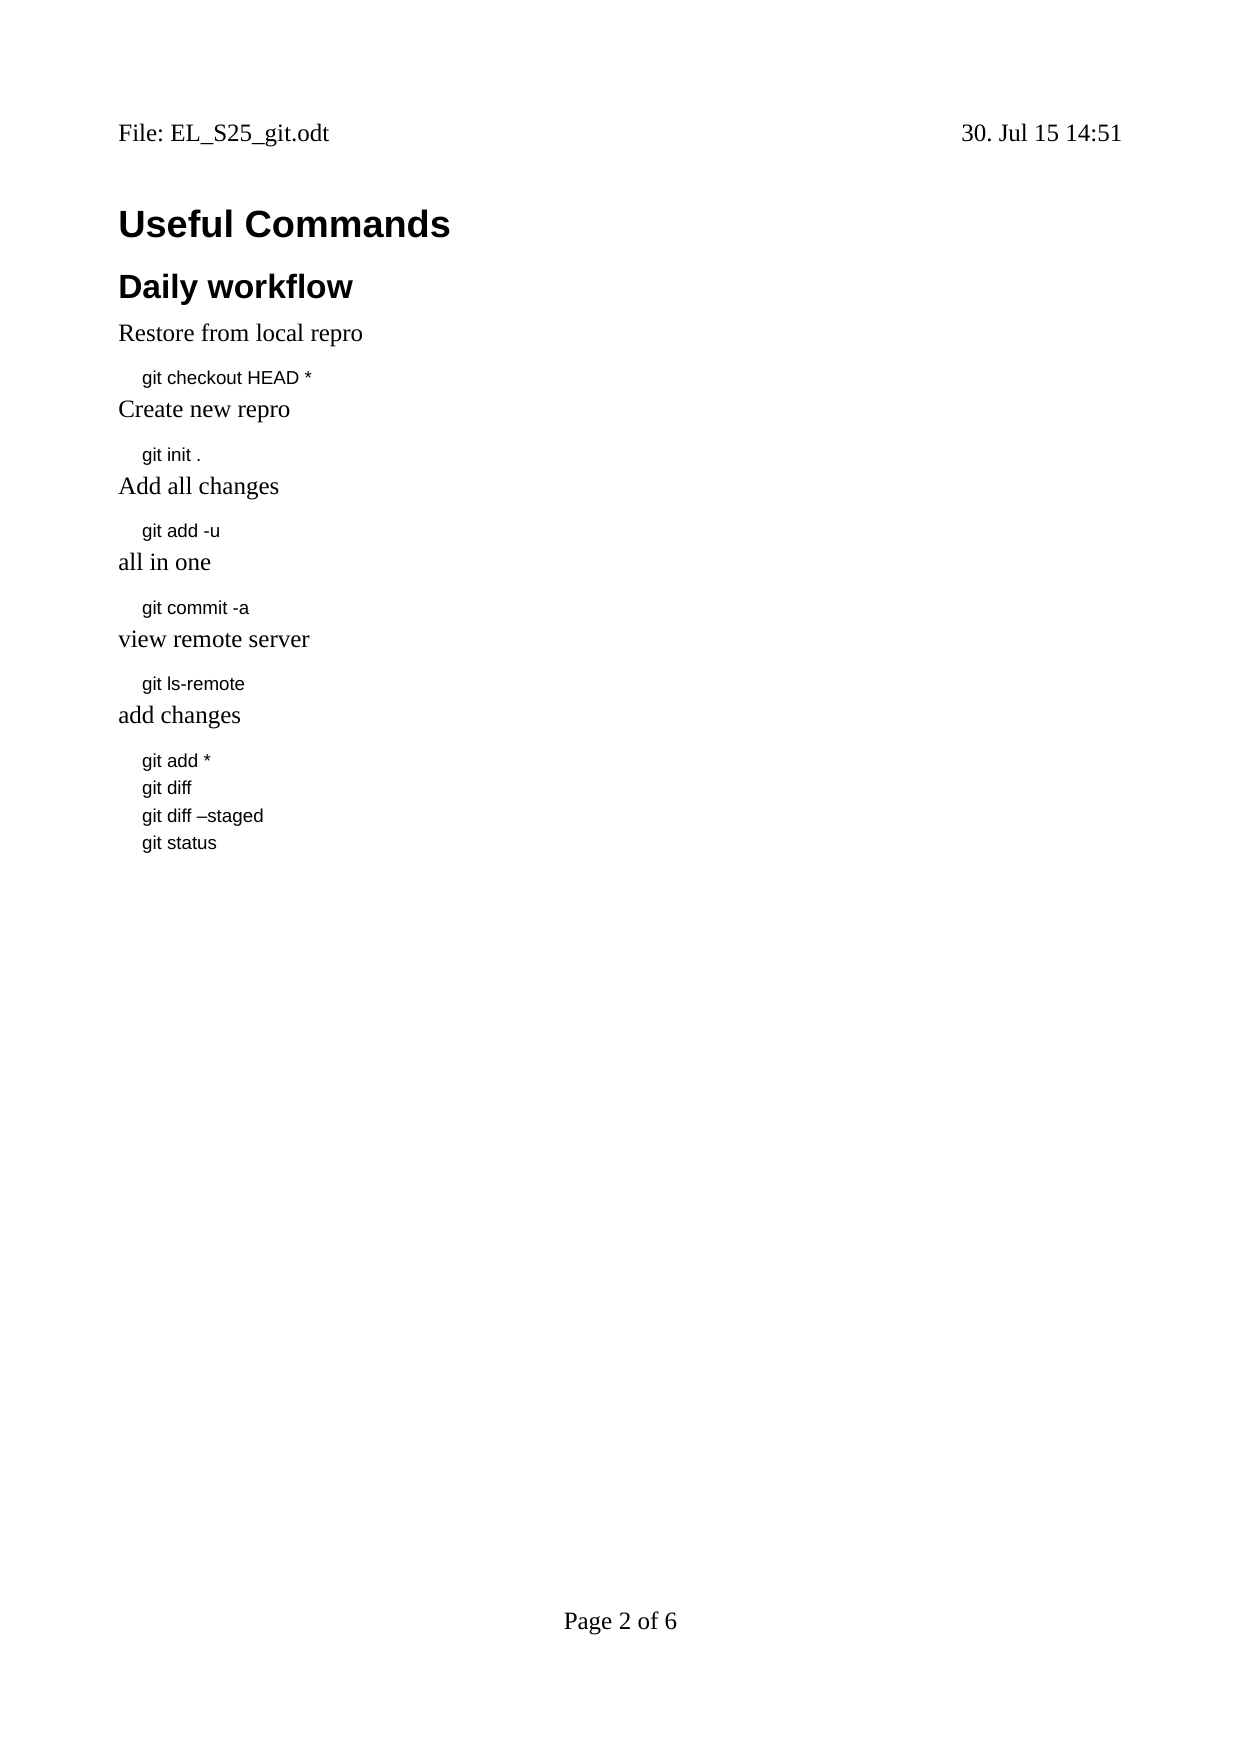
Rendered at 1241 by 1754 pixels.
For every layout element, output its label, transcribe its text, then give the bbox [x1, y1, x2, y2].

text git status [142, 832, 1122, 854]
text git diff –staged [142, 804, 1122, 826]
text git ls-remote [142, 673, 1122, 694]
text Restore from local repro [118, 318, 1122, 346]
text git diff [142, 777, 1122, 799]
subtitle Daily workflow [118, 267, 1122, 305]
text Create new repro [118, 394, 1122, 423]
text git add * [142, 749, 1122, 771]
text git commit -a [142, 596, 1122, 618]
text git checkout HEAD * [142, 367, 1122, 388]
text all in one [118, 547, 1122, 576]
text Add all changes [118, 471, 1122, 499]
text add changes [118, 701, 1122, 729]
text git init . [142, 443, 1122, 465]
text git add -u [142, 520, 1122, 541]
text view remote server [118, 624, 1122, 653]
subtitle Useful Commands [118, 202, 1122, 246]
